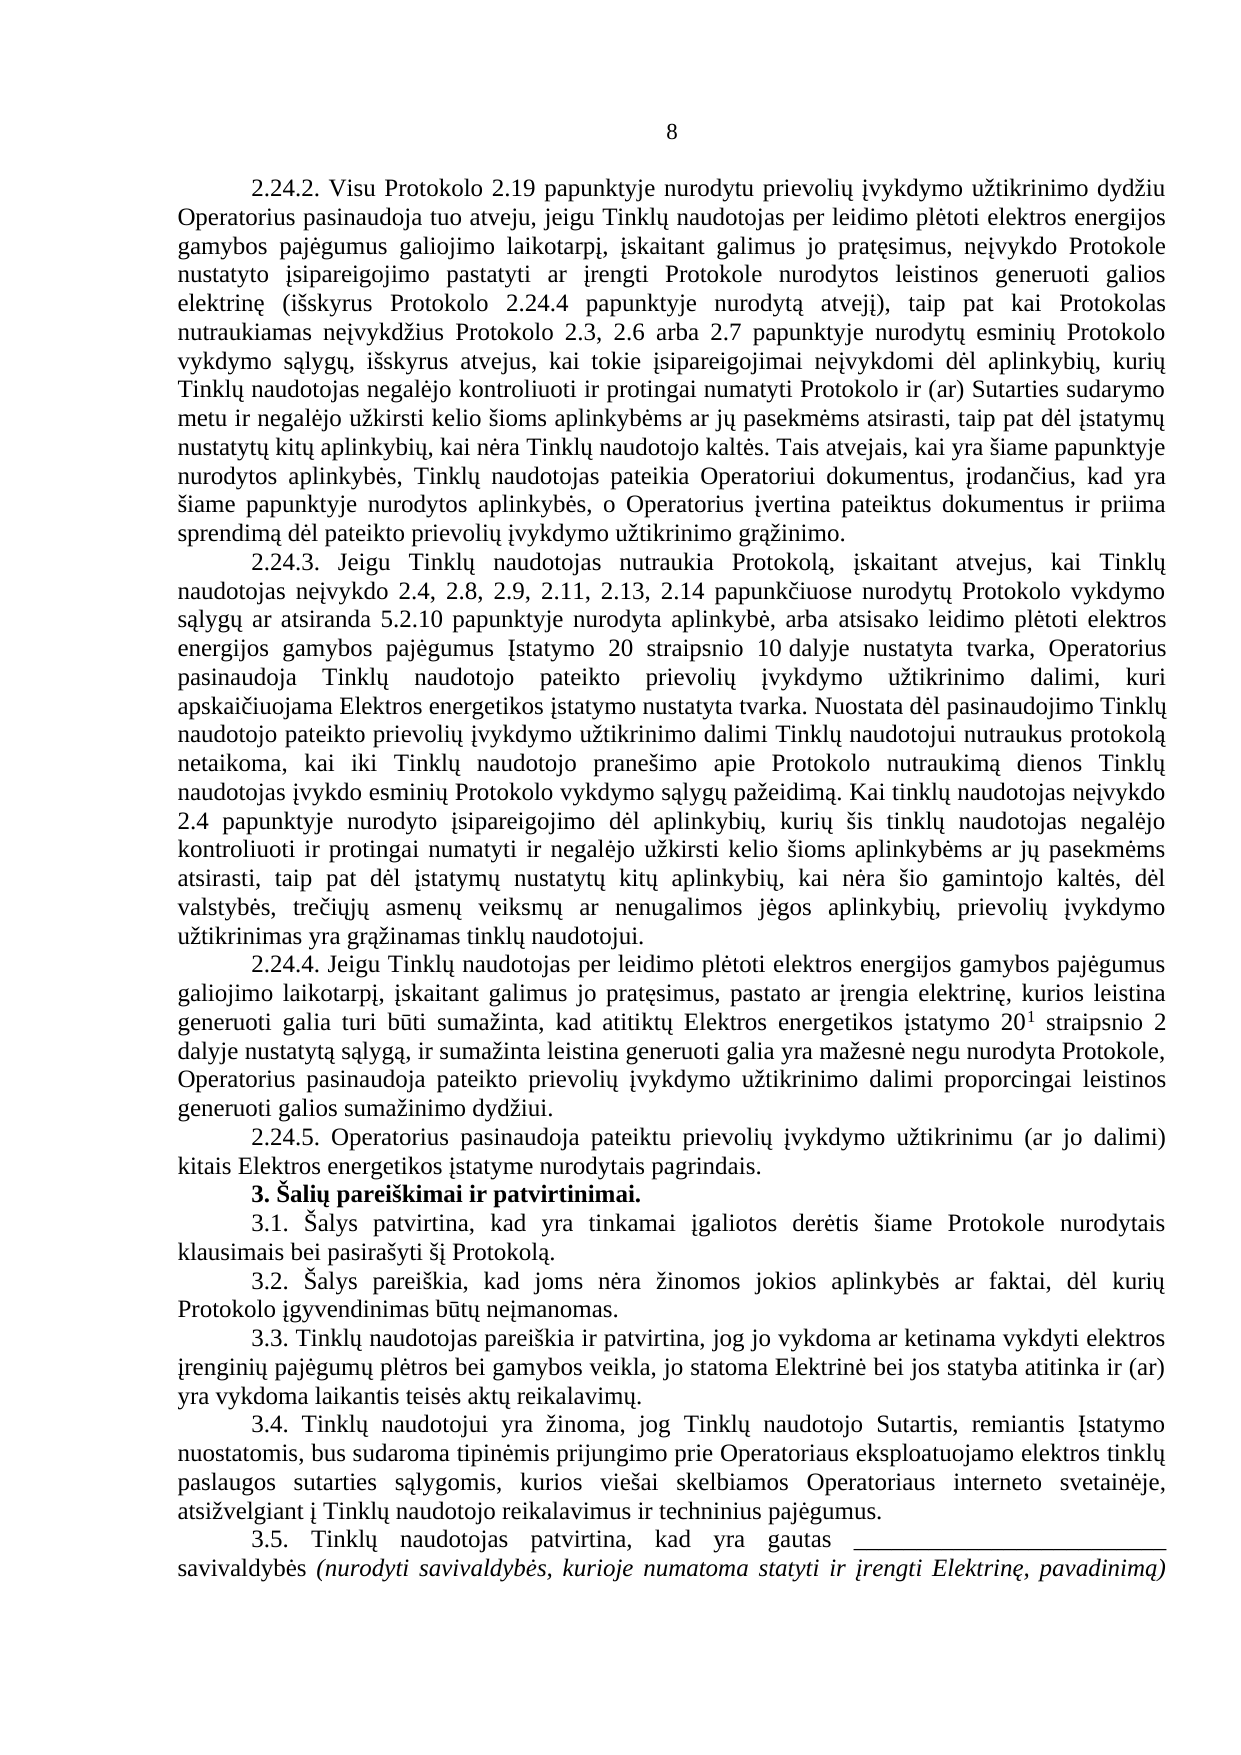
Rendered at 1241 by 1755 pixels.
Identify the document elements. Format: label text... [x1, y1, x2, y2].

text 2.24.3. Jeigu Tinklų naudotojas nutraukia Protokolą, įskaitant atvejus, kai Tinklų naudotojas neįvykdo 2.4, 2.8, 2.9, 2.11, 2.13, 2.14 papunkčiuose nurodytų Protokolo vykdymo sąlygų ar atsiranda 5.2.10 papunktyje nurodyta aplinkybė, arba atsisako leidimo plėtoti elektros energijos gamybos pajėgumus Įstatymo 20 straipsnio 10 dalyje nustatyta tvarka, Operatorius pasinaudoja Tinklų naudotojo pateikto prievolių įvykdymo užtikrinimo dalimi, kuri apskaičiuojama Elektros energetikos įstatymo nustatyta tvarka. Nuostata dėl pasinaudojimo Tinklų naudotojo pateikto prievolių įvykdymo užtikrinimo dalimi Tinklų naudotojui nutraukus protokolą netaikoma, kai iki Tinklų naudotojo pranešimo apie Protokolo nutraukimą dienos Tinklų naudotojas įvykdo esminių Protokolo vykdymo sąlygų pažeidimą. Kai tinklų naudotojas neįvykdo 2.4 papunktyje nurodyto įsipareigojimo dėl aplinkybių, kurių šis tinklų naudotojas negalėjo kontroliuoti ir protingai numatyti ir negalėjo užkirsti kelio šioms aplinkybėms ar jų pasekmėms atsirasti, taip pat dėl įstatymų nustatytų kitų aplinkybių, kai nėra šio gamintojo kaltės, dėl valstybės, trečiųjų asmenų veiksmų ar nenugalimos jėgos aplinkybių, prievolių įvykdymo užtikrinimas yra grąžinamas tinklų naudotojui. [177, 547, 1167, 949]
text 3.5. Tinklų naudotojas patvirtina, kad yra gautas _________________________ savivaldybės (nurodyti savivaldybės, kurioje numatoma statyti ir įrengti Elektrinę, pavadinimą) [177, 1524, 1167, 1582]
text 3.4. Tinklų naudotojui yra žinoma, jog Tinklų naudotojo Sutartis, remiantis Įstatymo nuostatomis, bus sudaroma tipinėmis prijungimo prie Operatoriaus eksploatuojamo elektros tinklų paslaugos sutarties sąlygomis, kurios viešai skelbiamos Operatoriaus interneto svetainėje, atsižvelgiant į Tinklų naudotojo reikalavimus ir techninius pajėgumus. [177, 1409, 1167, 1524]
text 2.24.5. Operatorius pasinaudoja pateiktu prievolių įvykdymo užtikrinimu (ar jo dalimi) kitais Elektros energetikos įstatyme nurodytais pagrindais. [177, 1122, 1167, 1179]
text 3.1. Šalys patvirtina, kad yra tinkamai įgaliotos derėtis šiame Protokole nurodytais klausimais bei pasirašyti šį Protokolą. [177, 1208, 1167, 1266]
text 2.24.4. Jeigu Tinklų naudotojas per leidimo plėtoti elektros energijos gamybos pajėgumus galiojimo laikotarpį, įskaitant galimus jo pratęsimus, pastato ar įrengia elektrinę, kurios leistina generuoti galia turi būti sumažinta, kad atitiktų Elektros energetikos įstatymo 201 straipsnio 2 dalyje nustatytą sąlygą, ir sumažinta leistina generuoti galia yra mažesnė negu nurodyta Protokole, Operatorius pasinaudoja pateikto prievolių įvykdymo užtikrinimo dalimi proporcingai leistinos generuoti galios sumažinimo dydžiui. [177, 949, 1167, 1122]
text 2.24.2. Visu Protokolo 2.19 papunktyje nurodytu prievolių įvykdymo užtikrinimo dydžiu Operatorius pasinaudoja tuo atveju, jeigu Tinklų naudotojas per leidimo plėtoti elektros energijos gamybos pajėgumus galiojimo laikotarpį, įskaitant galimus jo pratęsimus, neįvykdo Protokole nustatyto įsipareigojimo pastatyti ar įrengti Protokole nurodytos leistinos generuoti galios elektrinę (išskyrus Protokolo 2.24.4 papunktyje nurodytą atvejį), taip pat kai Protokolas nutraukiamas neįvykdžius Protokolo 2.3, 2.6 arba 2.7 papunktyje nurodytų esminių Protokolo vykdymo sąlygų, išskyrus atvejus, kai tokie įsipareigojimai neįvykdomi dėl aplinkybių, kurių Tinklų naudotojas negalėjo kontroliuoti ir protingai numatyti Protokolo ir (ar) Sutarties sudarymo metu ir negalėjo užkirsti kelio šioms aplinkybėms ar jų pasekmėms atsirasti, taip pat dėl įstatymų nustatytų kitų aplinkybių, kai nėra Tinklų naudotojo kaltės. Tais atvejais, kai yra šiame papunktyje nurodytos aplinkybės, Tinklų naudotojas pateikia Operatoriui dokumentus, įrodančius, kad yra šiame papunktyje nurodytos aplinkybės, o Operatorius įvertina pateiktus dokumentus ir priima sprendimą dėl pateikto prievolių įvykdymo užtikrinimo grąžinimo. [177, 173, 1167, 547]
text 3. Šalių pareiškimai ir patvirtinimai. [177, 1179, 1167, 1208]
text 3.2. Šalys pareiškia, kad joms nėra žinomos jokios aplinkybės ar faktai, dėl kurių Protokolo įgyvendinimas būtų neįmanomas. [177, 1266, 1167, 1323]
text 3.3. Tinklų naudotojas pareiškia ir patvirtina, jog jo vykdoma ar ketinama vykdyti elektros įrenginių pajėgumų plėtros bei gamybos veikla, jo statoma Elektrinė bei jos statyba atitinka ir (ar) yra vykdoma laikantis teisės aktų reikalavimų. [177, 1323, 1167, 1409]
